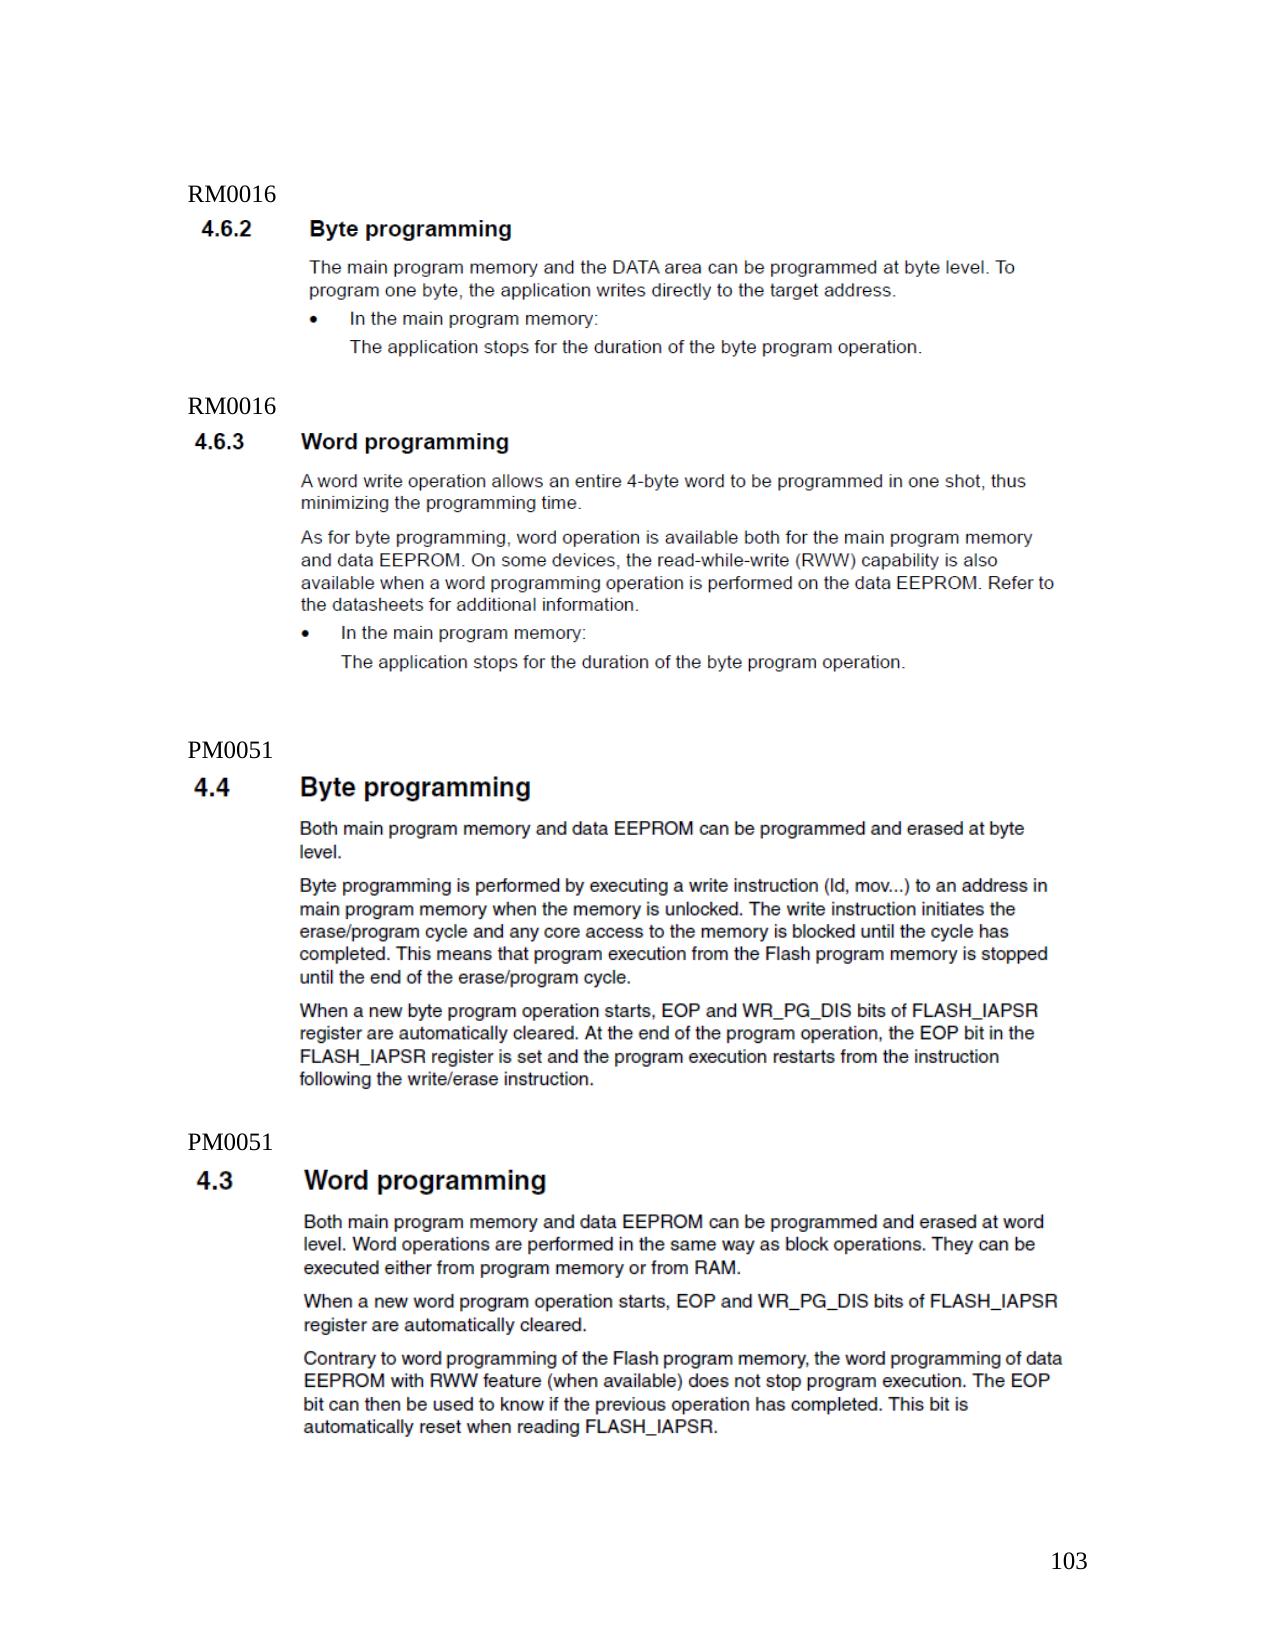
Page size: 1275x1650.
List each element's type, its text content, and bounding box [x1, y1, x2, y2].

picture [187, 207, 1083, 363]
picture [187, 419, 1077, 678]
text RM0016 [187, 391, 1087, 420]
text RM0016 [187, 179, 1087, 207]
text PM0051 [187, 1127, 1087, 1156]
picture [187, 1155, 1079, 1453]
text PM0051 [187, 735, 1087, 764]
picture [187, 763, 1068, 1099]
